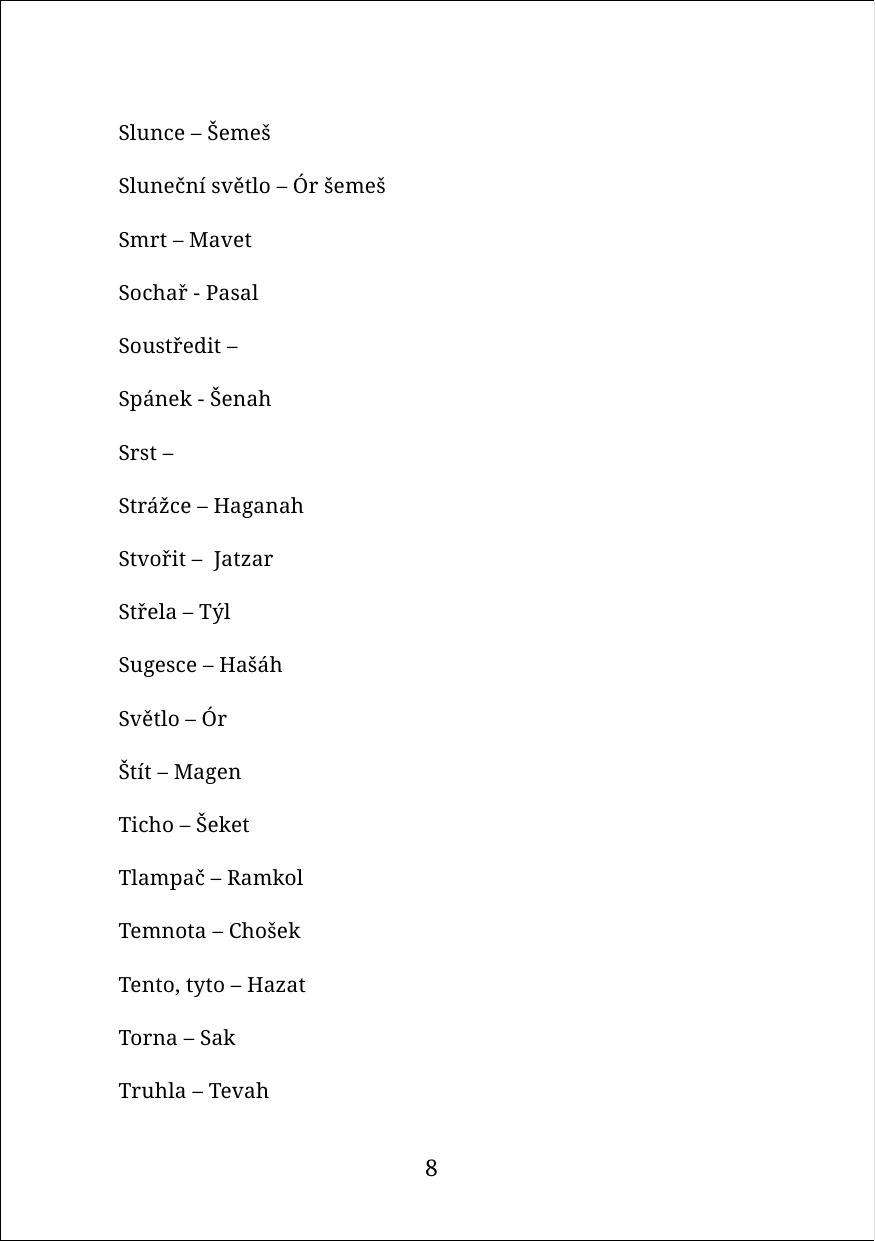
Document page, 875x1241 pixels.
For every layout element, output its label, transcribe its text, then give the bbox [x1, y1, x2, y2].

text Truhla – Tevah [118, 1076, 756, 1105]
text Smrt – Mavet [118, 225, 756, 253]
text Sluneční světlo – Ór šemeš [118, 171, 756, 200]
text Stvořit – Jatzar [118, 544, 756, 572]
text Sugesce – Hašáh [118, 651, 756, 679]
text Soustředit – [118, 331, 756, 359]
text Srst – [118, 438, 756, 466]
text Sochař - Pasal [118, 278, 756, 306]
text Štít – Magen [118, 757, 756, 785]
text Spánek - Šenah [118, 384, 756, 413]
text Temnota – Chošek [118, 917, 756, 945]
text Tlampač – Ramkol [118, 863, 756, 892]
text Strážce – Haganah [118, 491, 756, 519]
text Slunce – Šemeš [118, 118, 756, 147]
text Tento, tyto – Hazat [118, 970, 756, 998]
text Střela – Týl [118, 597, 756, 626]
text Světlo – Ór [118, 704, 756, 732]
text Ticho – Šeket [118, 810, 756, 839]
text Torna – Sak [118, 1023, 756, 1052]
